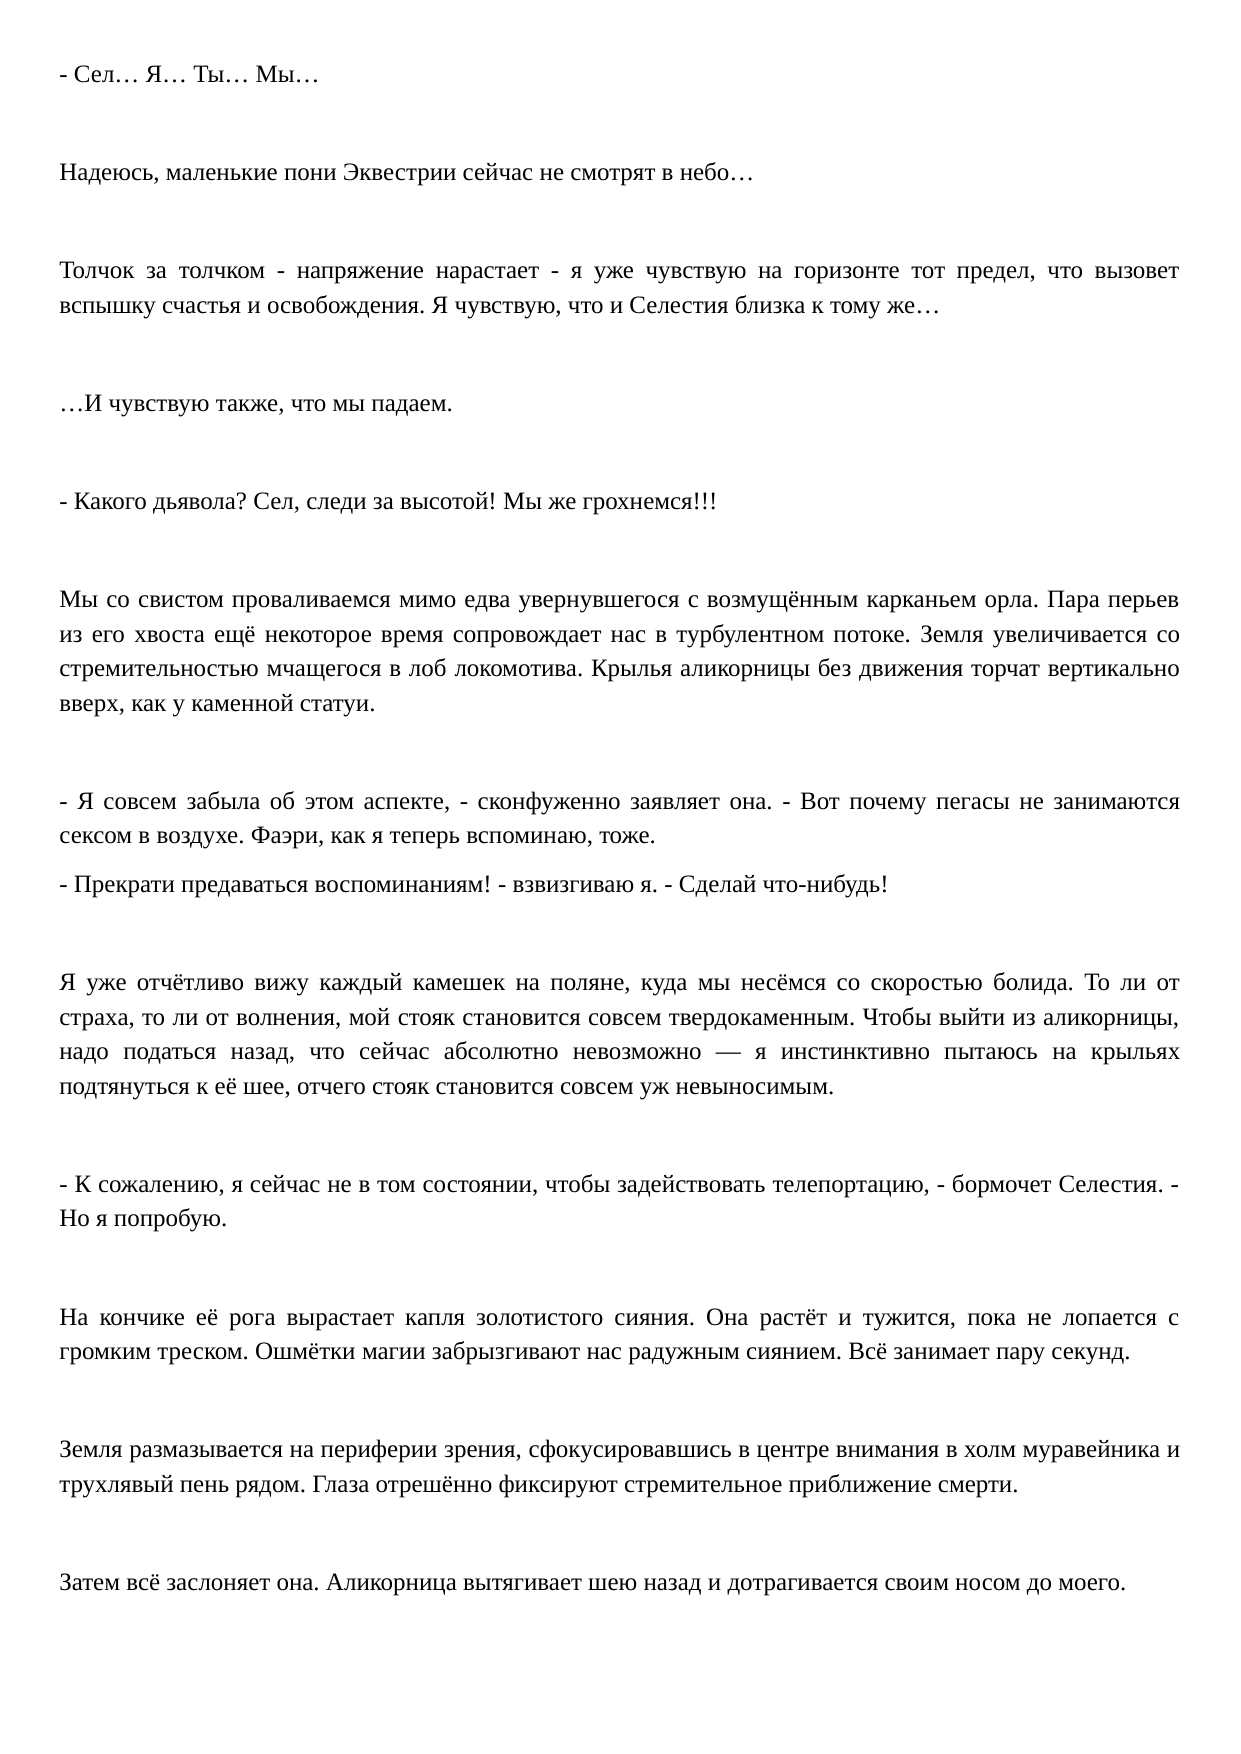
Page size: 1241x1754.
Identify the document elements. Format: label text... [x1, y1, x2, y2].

text Надеюсь, маленькие пони Эквестрии сейчас не смотрят в небо… [59, 157, 1181, 186]
text Мы со свистом проваливаемся мимо едва увернувшегося с возмущённым карканьем орла. Пара перьев из его хвоста ещё некоторое время сопровождает нас в турбулентном потоке. Земля увеличивается со стремительностью мчащегося в лоб локомотива. Крылья аликорницы без движения торчат вертикально вверх, как у каменной статуи. [59, 584, 1181, 716]
text - К сожалению, я сейчас не в том состоянии, чтобы задействовать телепортацию, - бормочет Селестия. - Но я попробую. [59, 1169, 1181, 1232]
text …И чувствую также, что мы падаем. [59, 388, 1181, 417]
text На кончике её рога вырастает капля золотистого сияния. Она растёт и тужится, пока не лопается с громким треском. Ошмётки магии забрызгивают нас радужным сиянием. Всё занимает пару секунд. [59, 1302, 1181, 1365]
text Я уже отчётливо вижу каждый камешек на поляне, куда мы несёмся со скоростью болида. То ли от страха, то ли от волнения, мой стояк становится совсем твердокаменным. Чтобы выйти из аликорницы, надо податься назад, что сейчас абсолютно невозможно — я инстинктивно пытаюсь на крыльях подтянуться к её шее, отчего стояк становится совсем уж невыносимым. [59, 967, 1181, 1099]
text - Прекрати предаваться воспоминаниям! - взвизгиваю я. - Сделай что-нибудь! [59, 869, 1181, 898]
text Толчок за толчком - напряжение нарастает - я уже чувствую на горизонте тот предел, что вызовет вспышку счастья и освобождения. Я чувствую, что и Селестия близка к тому же… [59, 255, 1181, 318]
text - Какого дьявола? Сел, следи за высотой! Мы же грохнемся!!! [59, 486, 1181, 515]
text Затем всё заслоняет она. Аликорница вытягивает шею назад и дотрагивается своим носом до моего. [59, 1567, 1181, 1596]
text - Сел… Я… Ты… Мы… [59, 59, 1181, 88]
text - Я совсем забыла об этом аспекте, - сконфуженно заявляет она. - Вот почему пегасы не занимаются сексом в воздухе. Фаэри, как я теперь вспоминаю, тоже. [59, 786, 1181, 849]
text Земля размазывается на периферии зрения, сфокусировавшись в центре внимания в холм муравейника и трухлявый пень рядом. Глаза отрешённо фиксируют стремительное приближение смерти. [59, 1434, 1181, 1497]
